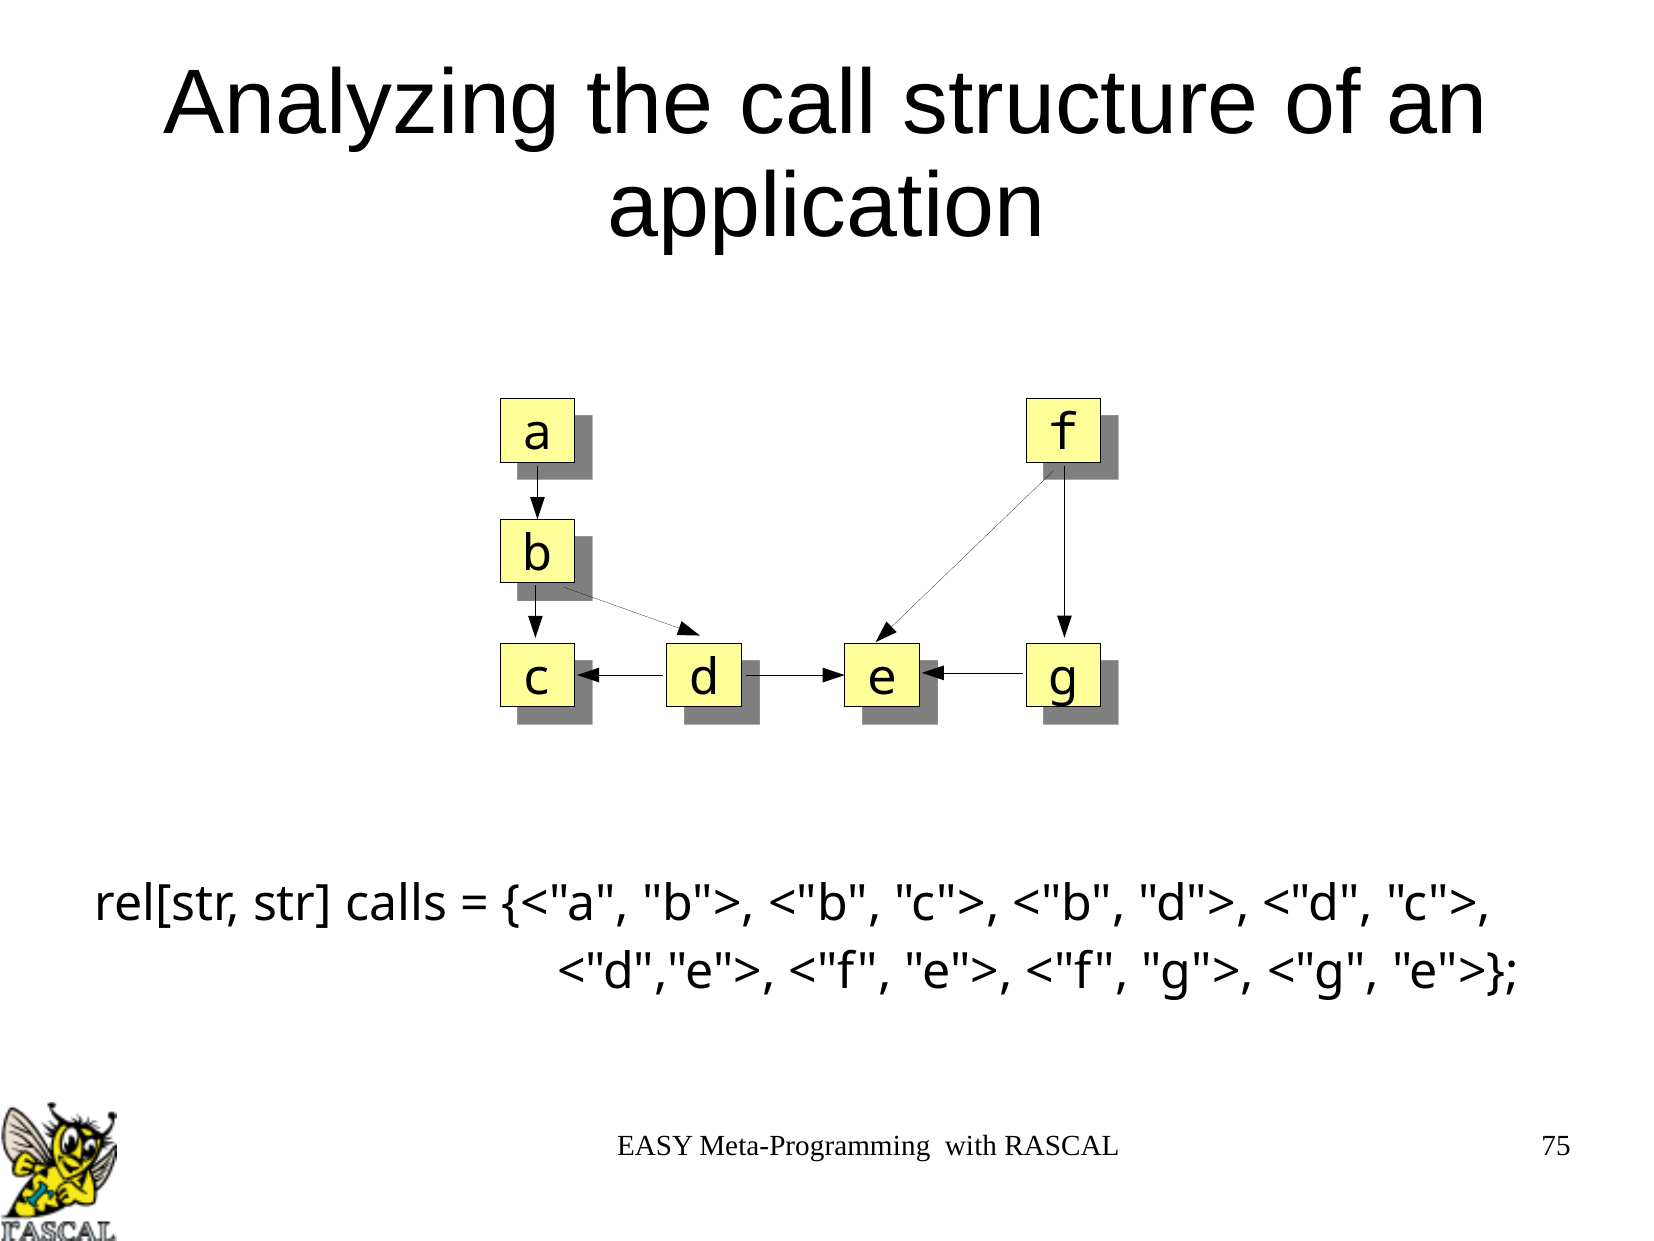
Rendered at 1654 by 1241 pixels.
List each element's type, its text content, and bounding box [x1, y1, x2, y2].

text_box d [666, 643, 742, 707]
text_box c [500, 643, 575, 707]
title Analyzing the call structure of an application [82, 49, 1571, 257]
text_box rel[str, str] calls = {<"a", "b">, <"b", "c">, <"b", "d">, <"d", "c">, <"d","e">, <"f", "e">, <"f", "g">, <"g", "e">}; [79, 859, 1633, 1014]
picture [0, 1102, 117, 1241]
text_box g [1026, 643, 1101, 707]
text_box e [844, 643, 920, 707]
text_box b [500, 519, 575, 583]
text_box a [500, 398, 575, 463]
text_box f [1026, 398, 1101, 463]
